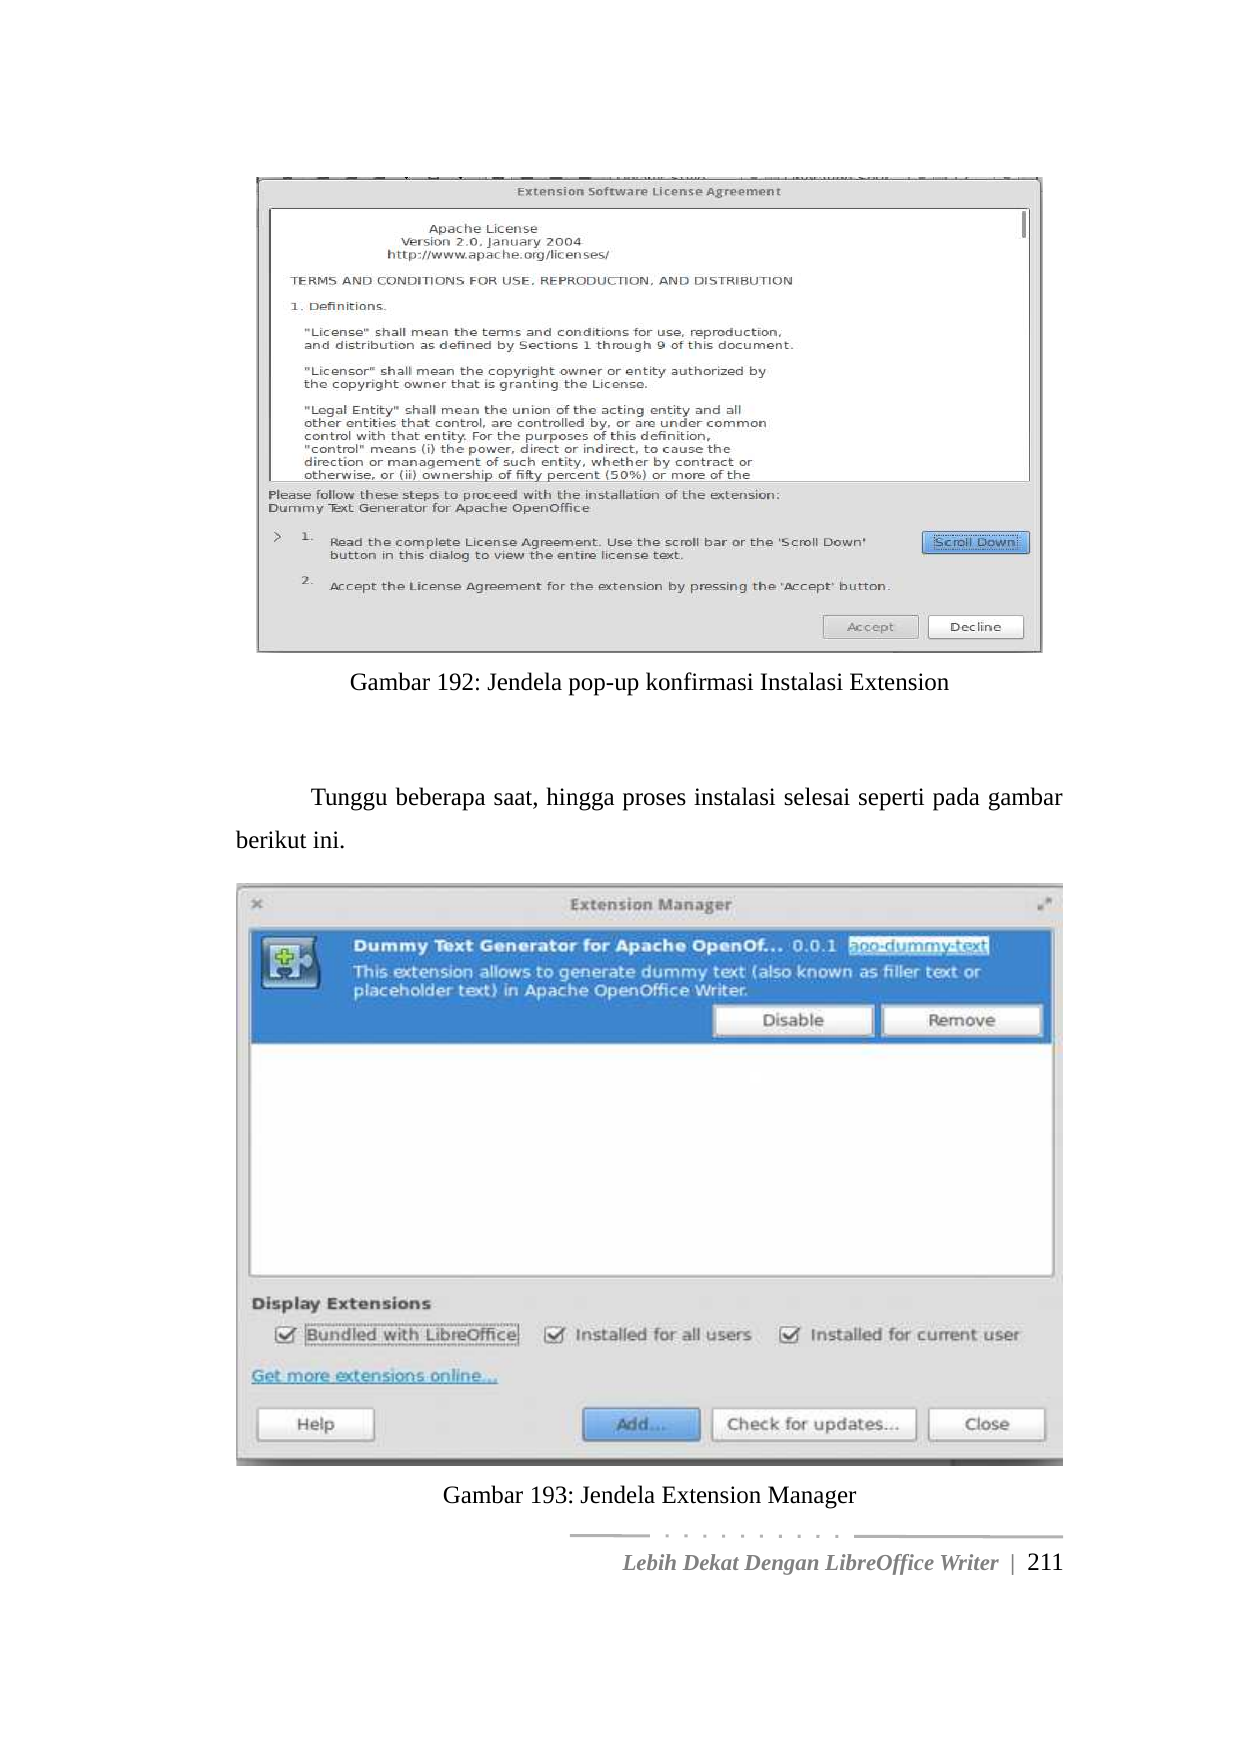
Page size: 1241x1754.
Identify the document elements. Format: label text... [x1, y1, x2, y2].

text Gambar 192: Jendela pop-up konfirmasi Instalasi Extension [236, 653, 1063, 696]
picture [256, 177, 1043, 653]
text Gambar 193: Jendela Extension Manager [236, 1466, 1063, 1509]
text Tunggu beberapa saat, hingga proses instalasi selesai seperti pada gambar berikut ini. [236, 782, 1063, 854]
picture [236, 883, 1063, 1466]
